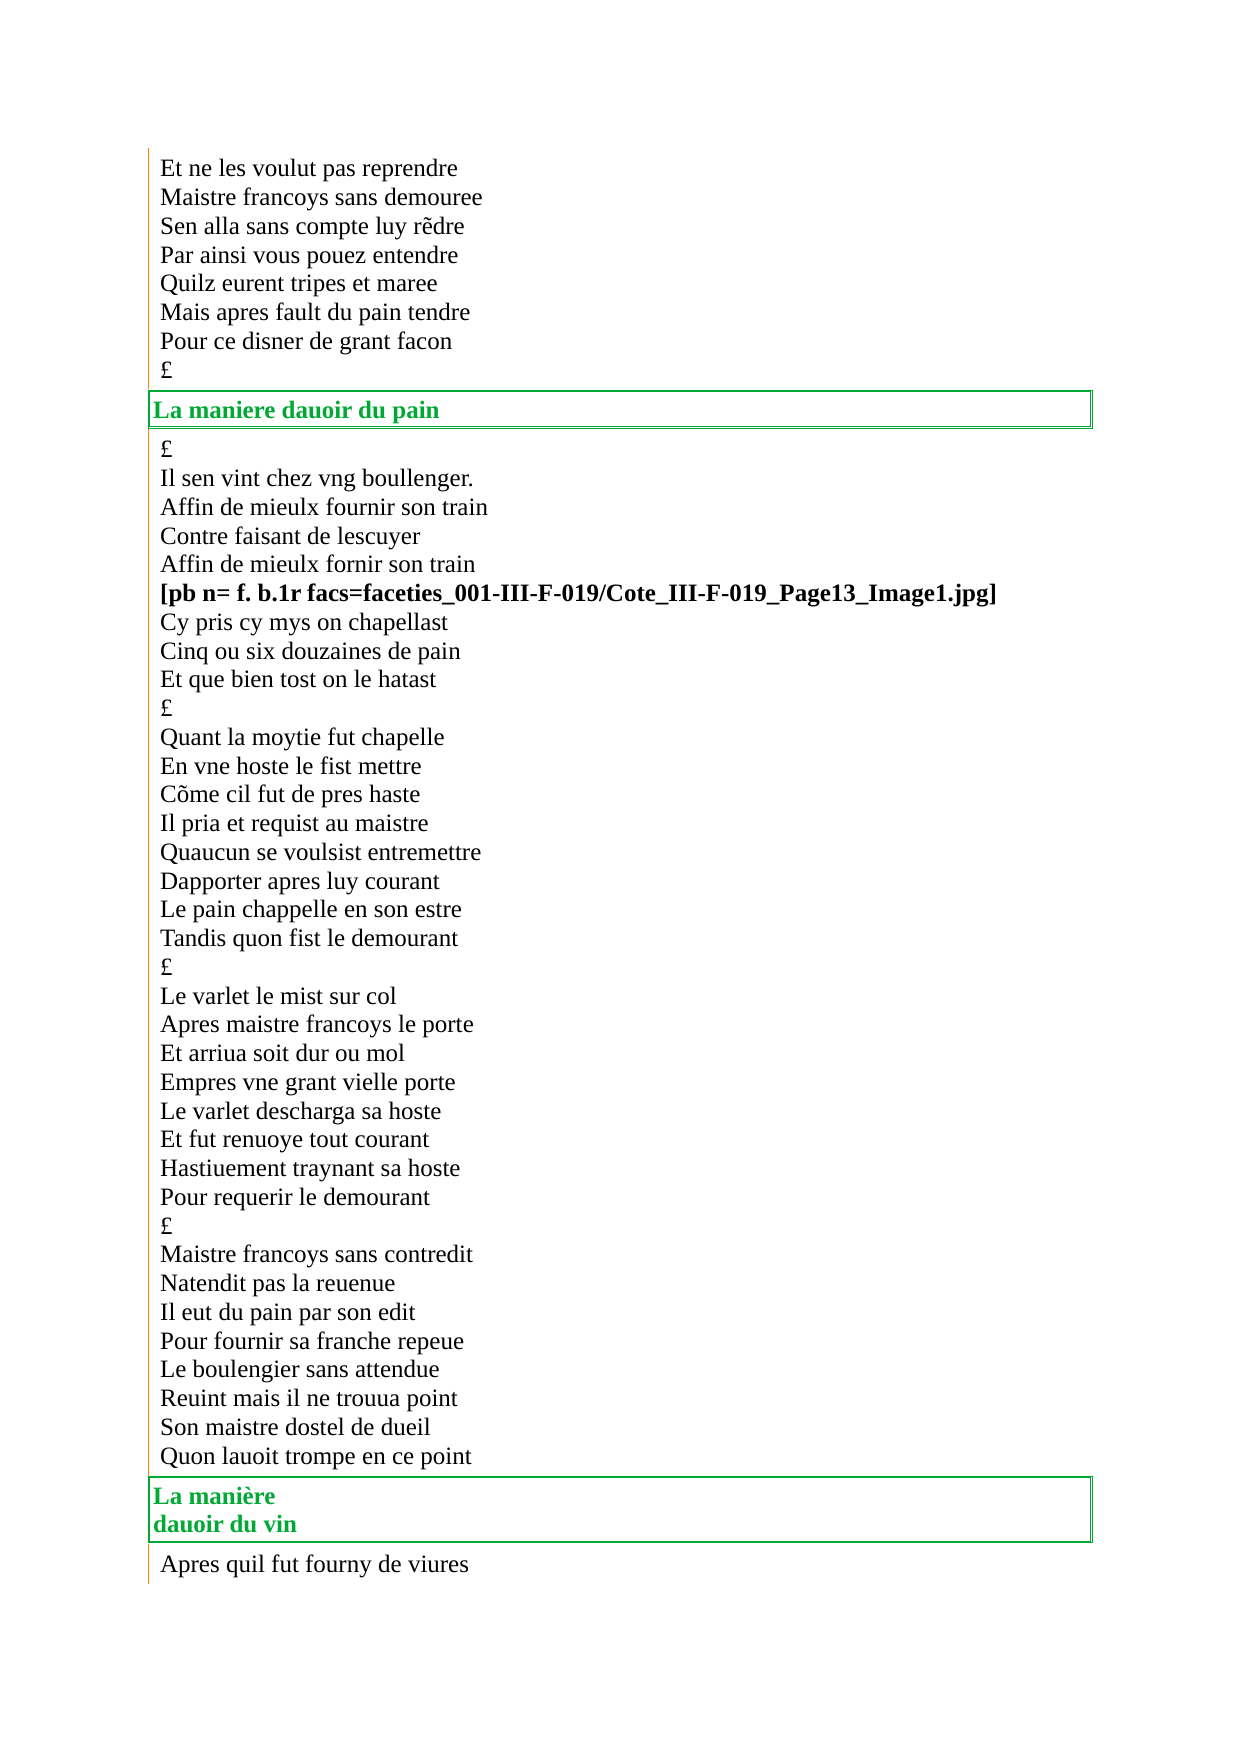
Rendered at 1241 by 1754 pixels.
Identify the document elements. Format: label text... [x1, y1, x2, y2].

text Pour requerir le demourant [149, 1182, 1093, 1211]
text Maistre francoys sans demouree [149, 182, 1093, 211]
text Il eut du pain par son edit [149, 1297, 1093, 1326]
text Affin de mieulx fournir son train [149, 492, 1093, 521]
text Cy pris cy mys on chapellast [149, 607, 1093, 636]
text Et que bien tost on le hatast [149, 664, 1093, 693]
text Empres vne grant vielle porte [149, 1067, 1093, 1096]
text Pour fournir sa franche repeue [149, 1326, 1093, 1354]
text Il sen vint chez vng boullenger. [149, 463, 1093, 492]
text Le pain chappelle en son estre [149, 894, 1093, 923]
text Il pria et requist au maistre [149, 808, 1093, 837]
text £ [149, 1211, 1093, 1239]
text Tandis quon fist le demourant [149, 923, 1093, 952]
text Pour ce disner de grant facon [149, 326, 1093, 355]
text Par ainsi vous pouez entendre [149, 240, 1093, 268]
text Sen alla sans compte luy rẽdre [149, 211, 1093, 240]
text Le boulengier sans attendue [149, 1354, 1093, 1383]
text Quant la moytie fut chapelle [149, 722, 1093, 751]
text Quilz eurent tripes et maree [149, 268, 1093, 297]
text £ [149, 355, 1093, 389]
text [pb n= f. b.1r facs=faceties_001-III-F-019/Cote_III-F-019_Page13_Image1.jpg] [149, 578, 1093, 607]
text Et fut renuoye tout courant [149, 1124, 1093, 1153]
text En vne hoste le fist mettre [149, 751, 1093, 779]
text La maniere dauoir du pain [150, 392, 1090, 426]
text Apres maistre francoys le porte [149, 1009, 1093, 1038]
text Son maistre dostel de dueil [149, 1412, 1093, 1441]
text £ [149, 952, 1093, 981]
text £ [149, 693, 1093, 722]
text Cinq ou six douzaines de pain [149, 636, 1093, 664]
text Hastiuement traynant sa hoste [149, 1153, 1093, 1182]
text Cõme cil fut de pres haste [149, 779, 1093, 808]
text Contre faisant de lescuyer [149, 521, 1093, 549]
text Le varlet le mist sur col [149, 981, 1093, 1009]
text Le varlet descharga sa hoste [149, 1096, 1093, 1124]
text £ [149, 429, 1093, 463]
text Affin de mieulx fornir son train [149, 549, 1093, 578]
text Dapporter apres luy courant [149, 866, 1093, 894]
text Reuint mais il ne trouua point [149, 1383, 1093, 1412]
text Maistre francoys sans contredit [149, 1239, 1093, 1268]
text Natendit pas la reuenue [149, 1268, 1093, 1297]
text Et ne les voulut pas reprendre [149, 148, 1093, 182]
text Quaucun se voulsist entremettre [149, 837, 1093, 866]
text Quon lauoit trompe en ce point [149, 1441, 1093, 1476]
text Et arriua soit dur ou mol [149, 1038, 1093, 1067]
text La manière dauoir du vin [150, 1478, 1090, 1541]
text Apres quil fut fourny de viures [149, 1543, 1093, 1584]
text Mais apres fault du pain tendre [149, 297, 1093, 326]
